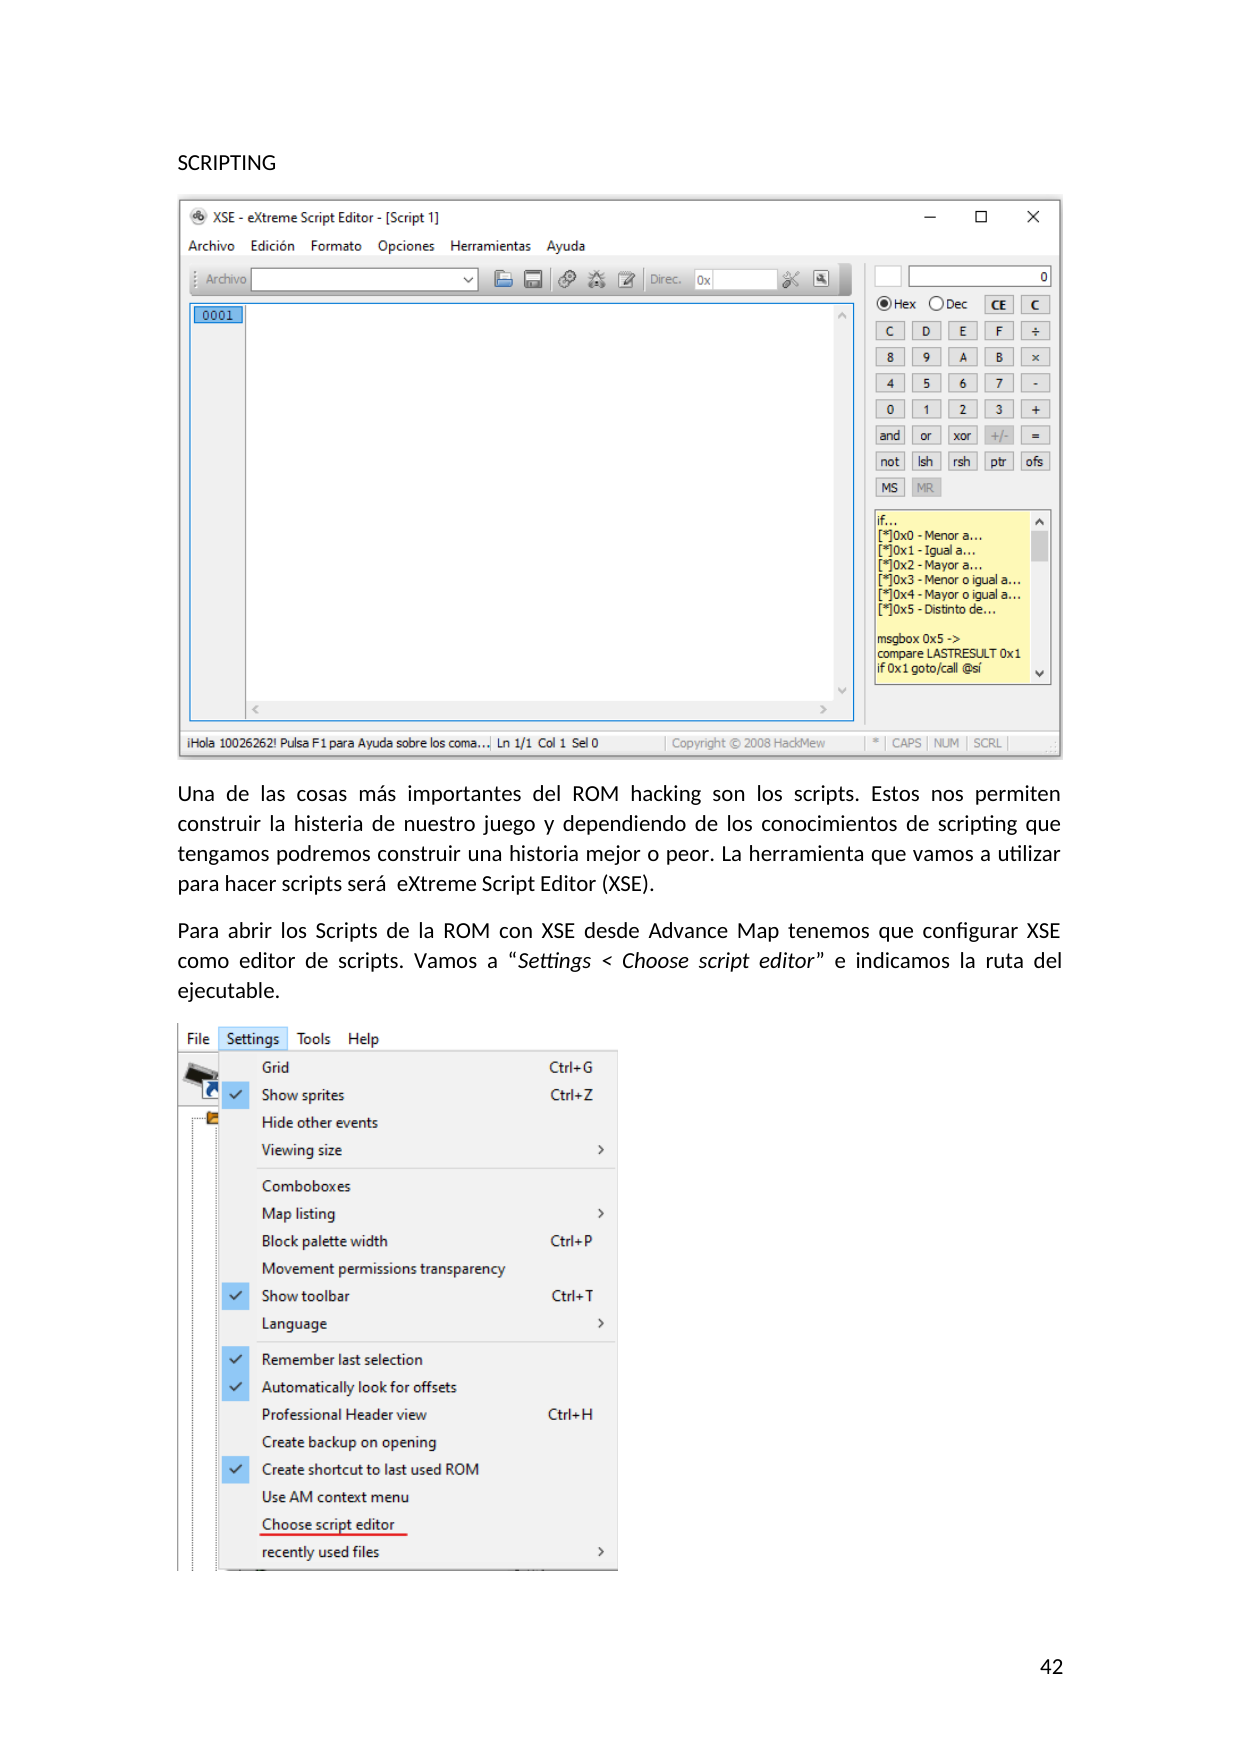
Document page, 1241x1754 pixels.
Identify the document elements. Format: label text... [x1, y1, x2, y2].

text Para abrir los Scripts de la ROM con XSE desde Advance Map tenemos que configurar XSE como editor de scripts. Vamos a “Settings < Choose script editor” e indicamos la ruta del ejecutable. [177, 916, 1063, 1004]
picture [177, 1023, 618, 1571]
text SCRIPTING [177, 148, 1063, 176]
picture [177, 194, 1063, 760]
text Una de las cosas más importantes del ROM hacking son los scripts. Estos nos permiten construir la histeria de nuestro juego y dependiendo de los conocimientos de scripting que tengamos podremos construir una historia mejor o peor. La herramienta que vamos a utilizar para hacer scripts será eXtreme Script Editor (XSE). [177, 779, 1063, 897]
